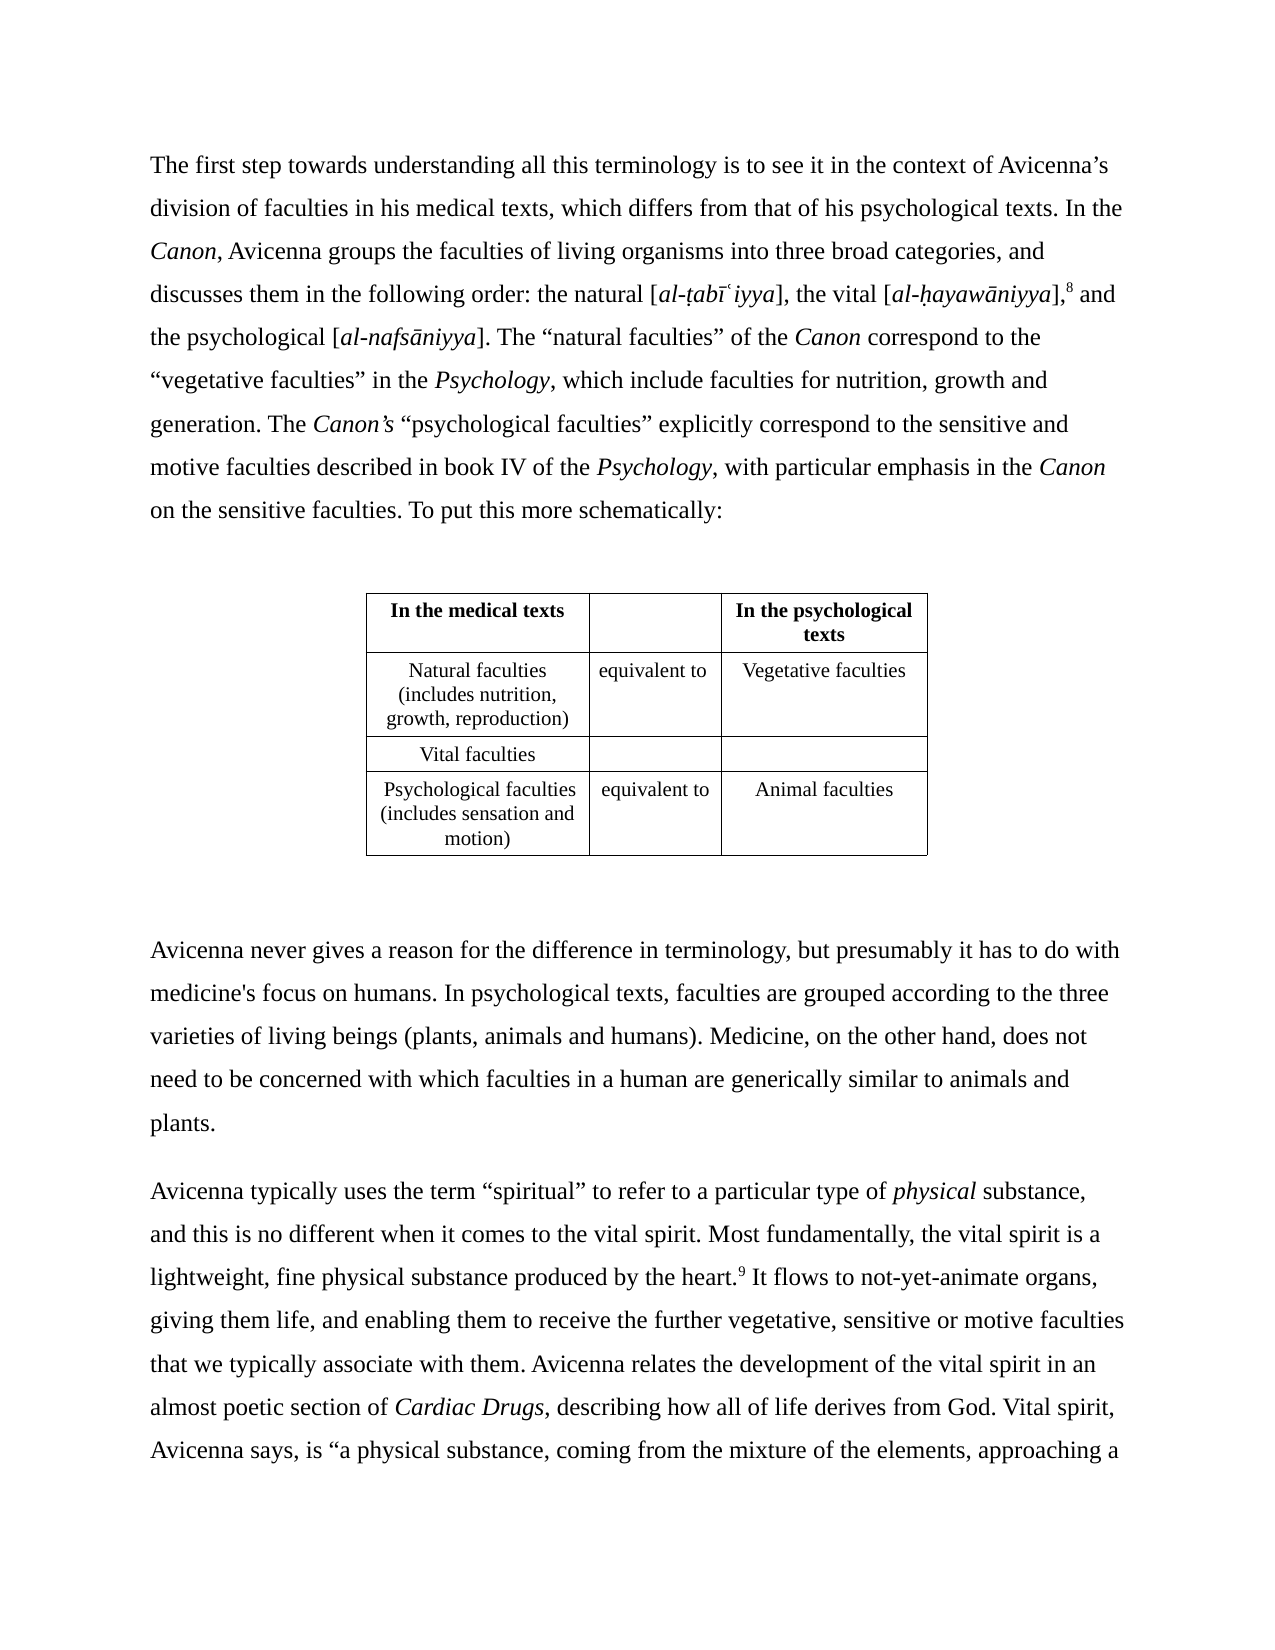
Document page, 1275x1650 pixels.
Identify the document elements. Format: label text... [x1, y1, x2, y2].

table_cell Vegetative faculties [722, 653, 927, 736]
table_cell Animal faculties [722, 772, 927, 855]
table_cell Natural faculties (includes nutrition, growth, reproduction) [367, 653, 589, 736]
table_cell equivalent to [590, 653, 721, 736]
text Avicenna typically uses the term “spiritual” to refer to a particular type of physical substance, and this is no different when it comes to the vital spirit. Most fundamentally, the vital spirit is a lightweight, fine physical substance produced by the heart. It flows to not-yet-animate organs, giving them life, and enabling them to receive the further vegetative, sensitive or motive faculties that we typically associate with them. Avicenna relates the development of the vital spirit in an almost poetic section of Cardiac Drugs, describing how all of life derives from God. Vital spirit, Avicenna says, is “a physical substance, coming from the mixture of the elements, approaching a [150, 1176, 1125, 1464]
text The first step towards understanding all this terminology is to see it in the context of Avicenna’s division of faculties in his medical texts, which differs from that of his psychological texts. In the Canon, Avicenna groups the faculties of living organisms into three broad categories, and discusses them in the following order: the natural [al-ṭabīʿiyya], the vital [al-ḥayawāniyya], and the psychological [al-nafsāniyya]. The “natural faculties” of the Canon correspond to the “vegetative faculties” in the Psychology, which include faculties for nutrition, growth and generation. The Canon’s “psychological faculties” explicitly correspond to the sensitive and motive faculties described in book IV of the Psychology, with particular emphasis in the Canon on the sensitive faculties. To put this more schematically: [150, 150, 1125, 524]
table_cell Psychological faculties (includes sensation and motion) [367, 772, 589, 855]
table_cell [590, 737, 721, 771]
table_cell Vital faculties [367, 737, 589, 771]
table_header In the medical texts [367, 594, 589, 652]
table_header In the psychological texts [722, 594, 927, 652]
text Avicenna never gives a reason for the difference in terminology, but presumably it has to do with medicine's focus on humans. In psychological texts, faculties are grouped according to the three varieties of living beings (plants, animals and humans). Medicine, on the other hand, does not need to be concerned with which faculties in a human are generically similar to animals and plants. [150, 935, 1125, 1136]
table_header [590, 594, 721, 652]
table_cell equivalent to [590, 772, 721, 855]
table_cell [722, 737, 927, 771]
